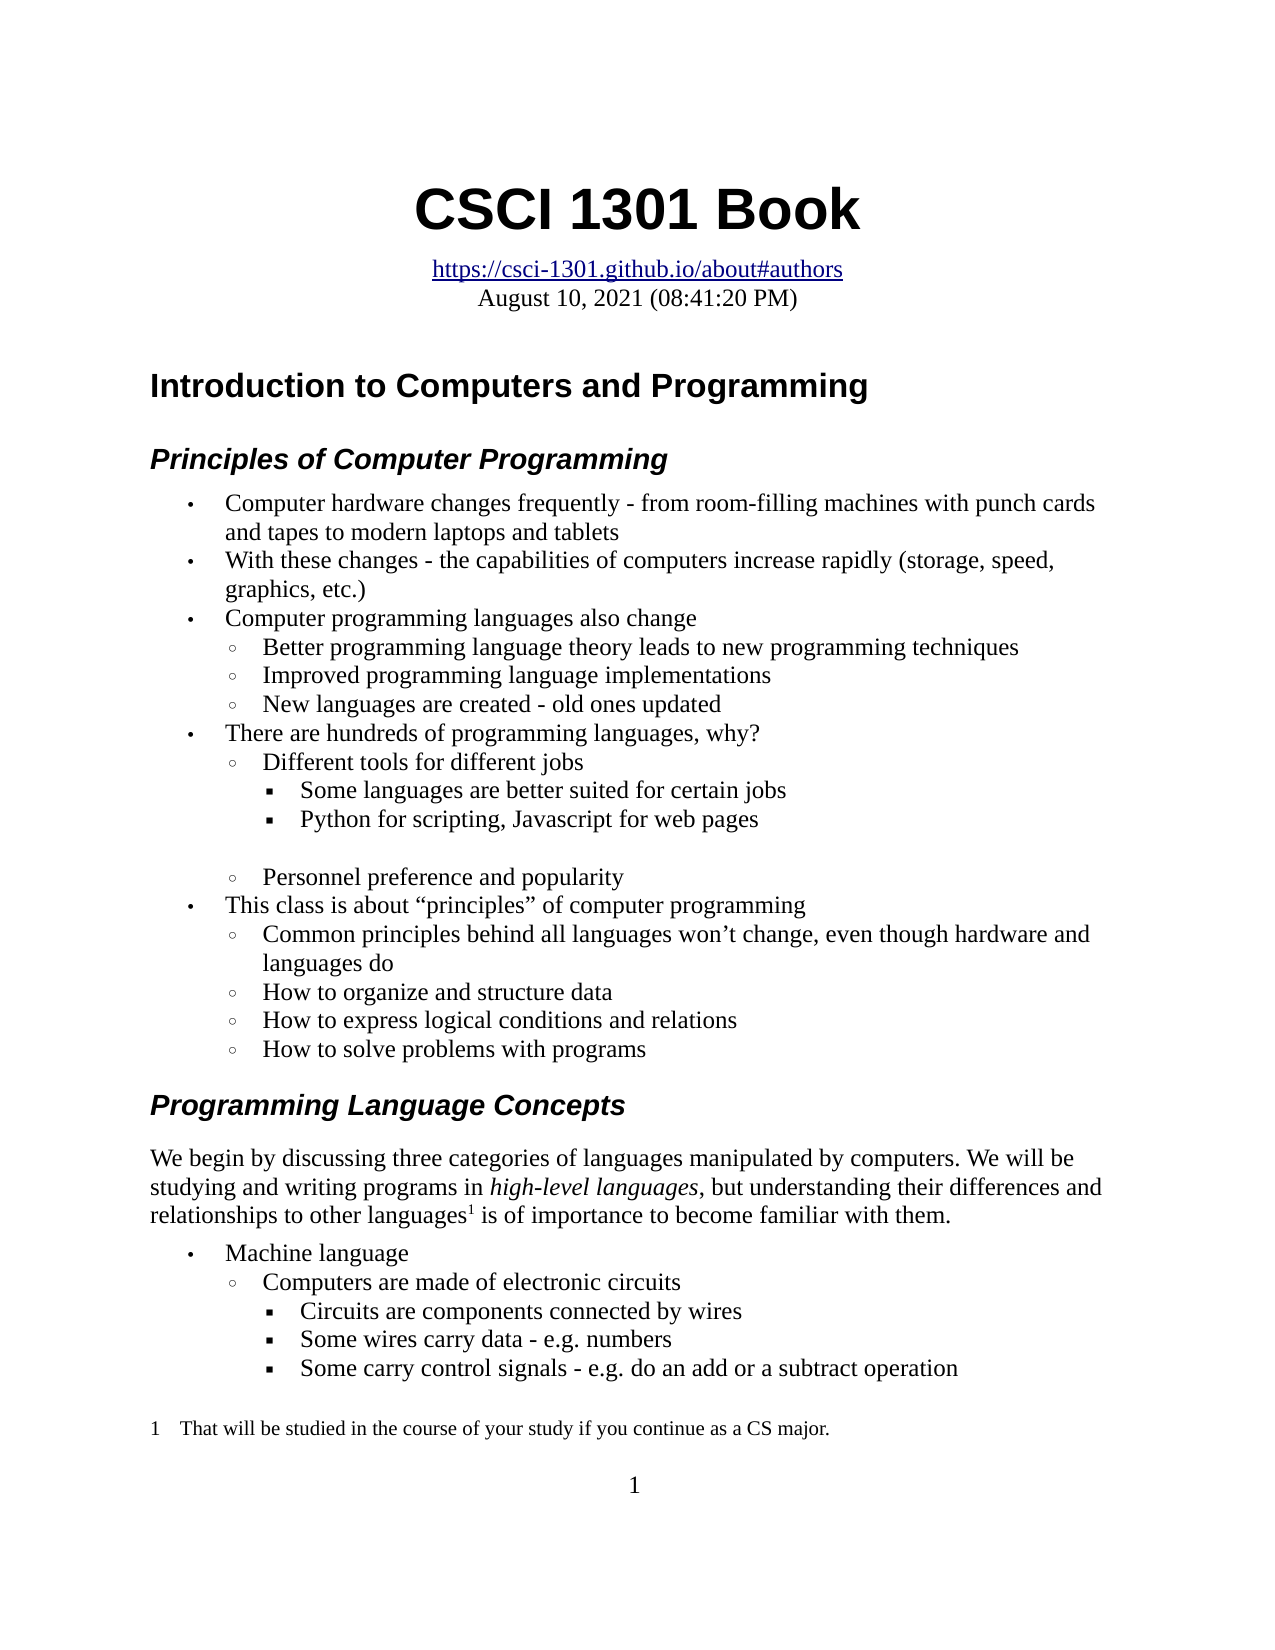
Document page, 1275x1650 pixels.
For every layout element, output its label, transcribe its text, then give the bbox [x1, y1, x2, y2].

list Computers are made of electronic circuits [225, 1267, 1125, 1296]
list There are hundreds of programming languages, why? [187, 718, 1125, 747]
list How to solve problems with programs [225, 1034, 1125, 1063]
list How to organize and structure data [225, 977, 1125, 1006]
list Computer hardware changes frequently - from room-filling machines with punch cards and tapes to modern laptops and tablets [187, 488, 1125, 546]
list Machine language [187, 1238, 1125, 1267]
subtitle Introduction to Computers and Programming [150, 366, 1125, 404]
list Some carry control signals - e.g. do an add or a subtract operation [262, 1353, 1125, 1382]
list Different tools for different jobs [225, 747, 1125, 776]
text We begin by discussing three categories of languages manipulated by computers. We will be studying and writing programs in high-level languages, but understanding their differences and relationships to other languages is of importance to become familiar with them. [150, 1143, 1125, 1229]
list Some wires carry data - e.g. numbers [262, 1324, 1125, 1353]
list This class is about “principles” of computer programming [187, 891, 1125, 919]
text https://csci-1301.github.io/about#authors [150, 254, 1125, 283]
list Better programming language theory leads to new programming techniques [225, 632, 1125, 661]
list New languages are created - old ones updated [225, 689, 1125, 718]
list Computer programming languages also change [187, 603, 1125, 632]
list How to express logical conditions and relations [225, 1006, 1125, 1034]
list Circuits are components connected by wires [262, 1296, 1125, 1324]
text That will be studied in the course of your study if you continue as a CS major. [150, 1416, 1125, 1440]
subtitle Programming Language Concepts [150, 1088, 1125, 1122]
text August 10, 2021 (08:41:20 PM) [150, 283, 1125, 312]
list Python for scripting, Javascript for web pages [262, 804, 1125, 862]
title CSCI 1301 Book [150, 175, 1125, 242]
list Improved programming language implementations [225, 661, 1125, 689]
subtitle Principles of Computer Programming [150, 442, 1125, 476]
list Personnel preference and popularity [225, 862, 1125, 891]
list Some languages are better suited for certain jobs [262, 776, 1125, 804]
list Common principles behind all languages won’t change, even though hardware and languages do [225, 919, 1125, 977]
list With these changes - the capabilities of computers increase rapidly (storage, speed, graphics, etc.) [187, 546, 1125, 603]
